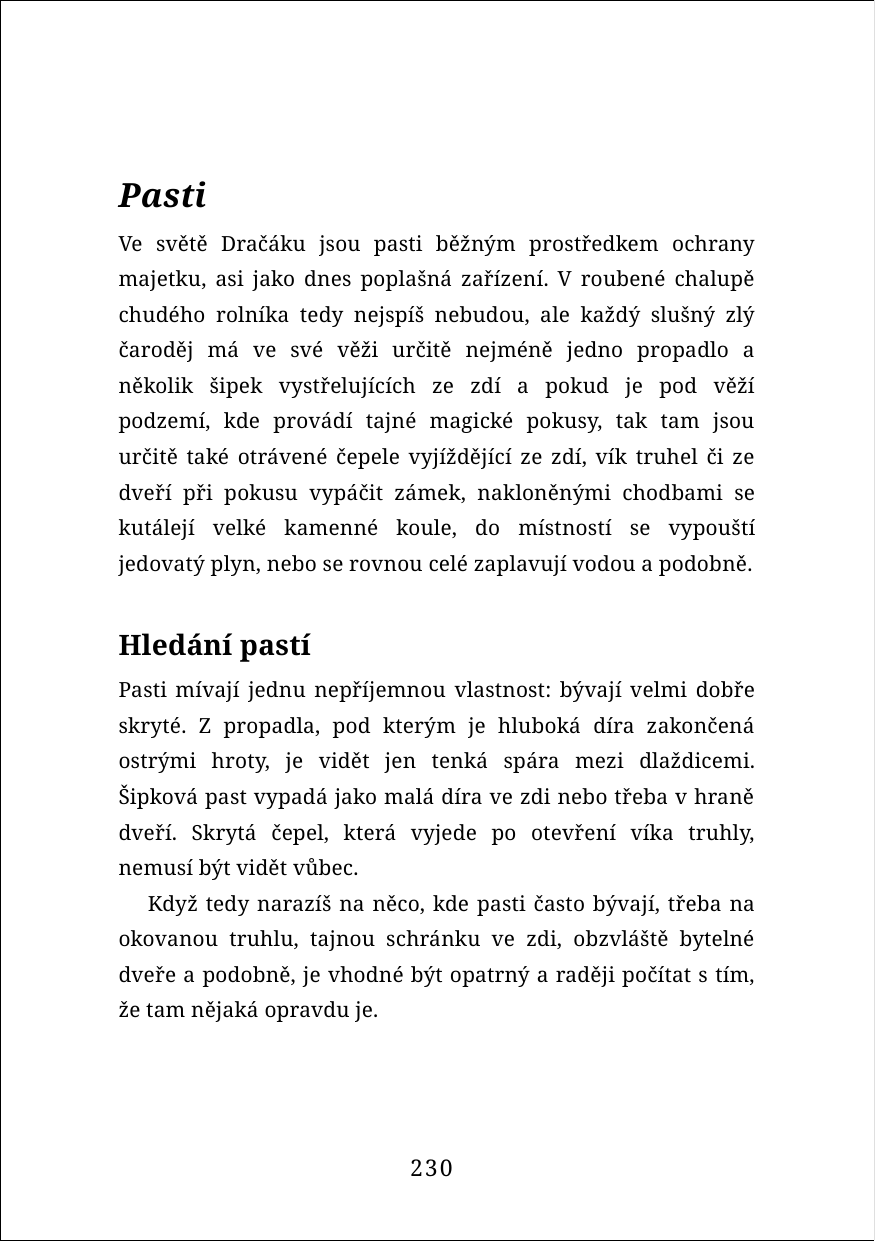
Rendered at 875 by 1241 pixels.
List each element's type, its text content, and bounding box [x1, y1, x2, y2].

text Pasti mívají jednu nepříjemnou vlastnost: bývají velmi dobře skryté. Z propadla, pod kterým je hluboká díra zakončená ostrými hroty, je vidět jen tenká spára mezi dlaždicemi. Šipková past vypadá jako malá díra ve zdi nebo třeba v hraně dveří. Skrytá čepel, která vyjede po otevření víka truhly, nemusí být vidět vůbec. Když tedy narazíš na něco, kde pasti často bývají, třeba na okovanou truhlu, tajnou schránku ve zdi, obzvláště bytelné dveře a podobně, je vhodné být opatrný a raději počítat s tím, že tam nějaká opravdu je. [118, 676, 756, 1024]
text Ve světě Dračáku jsou pasti běžným prostředkem ochrany majetku, asi jako dnes poplašná zařízení. V roubené chalupě chudého rolníka tedy nejspíš nebudou, ale každý slušný zlý čaroděj má ve své věži určitě nejméně jedno propadlo a několik šipek vystřelujících ze zdí a pokud je pod věží podzemí, kde provádí tajné magické pokusy, tak tam jsou určitě také otrávené čepele vyjíždějící ze zdí, vík truhel či ze dveří při pokusu vypáčit zámek, nakloněnými chodbami se kutálejí velké kamenné koule, do místností se vypouští jedovatý plyn, nebo se rovnou celé zaplavují vodou a podobně. [118, 229, 756, 577]
subtitle Pasti [118, 172, 756, 217]
subtitle Hledání pastí [118, 626, 756, 664]
